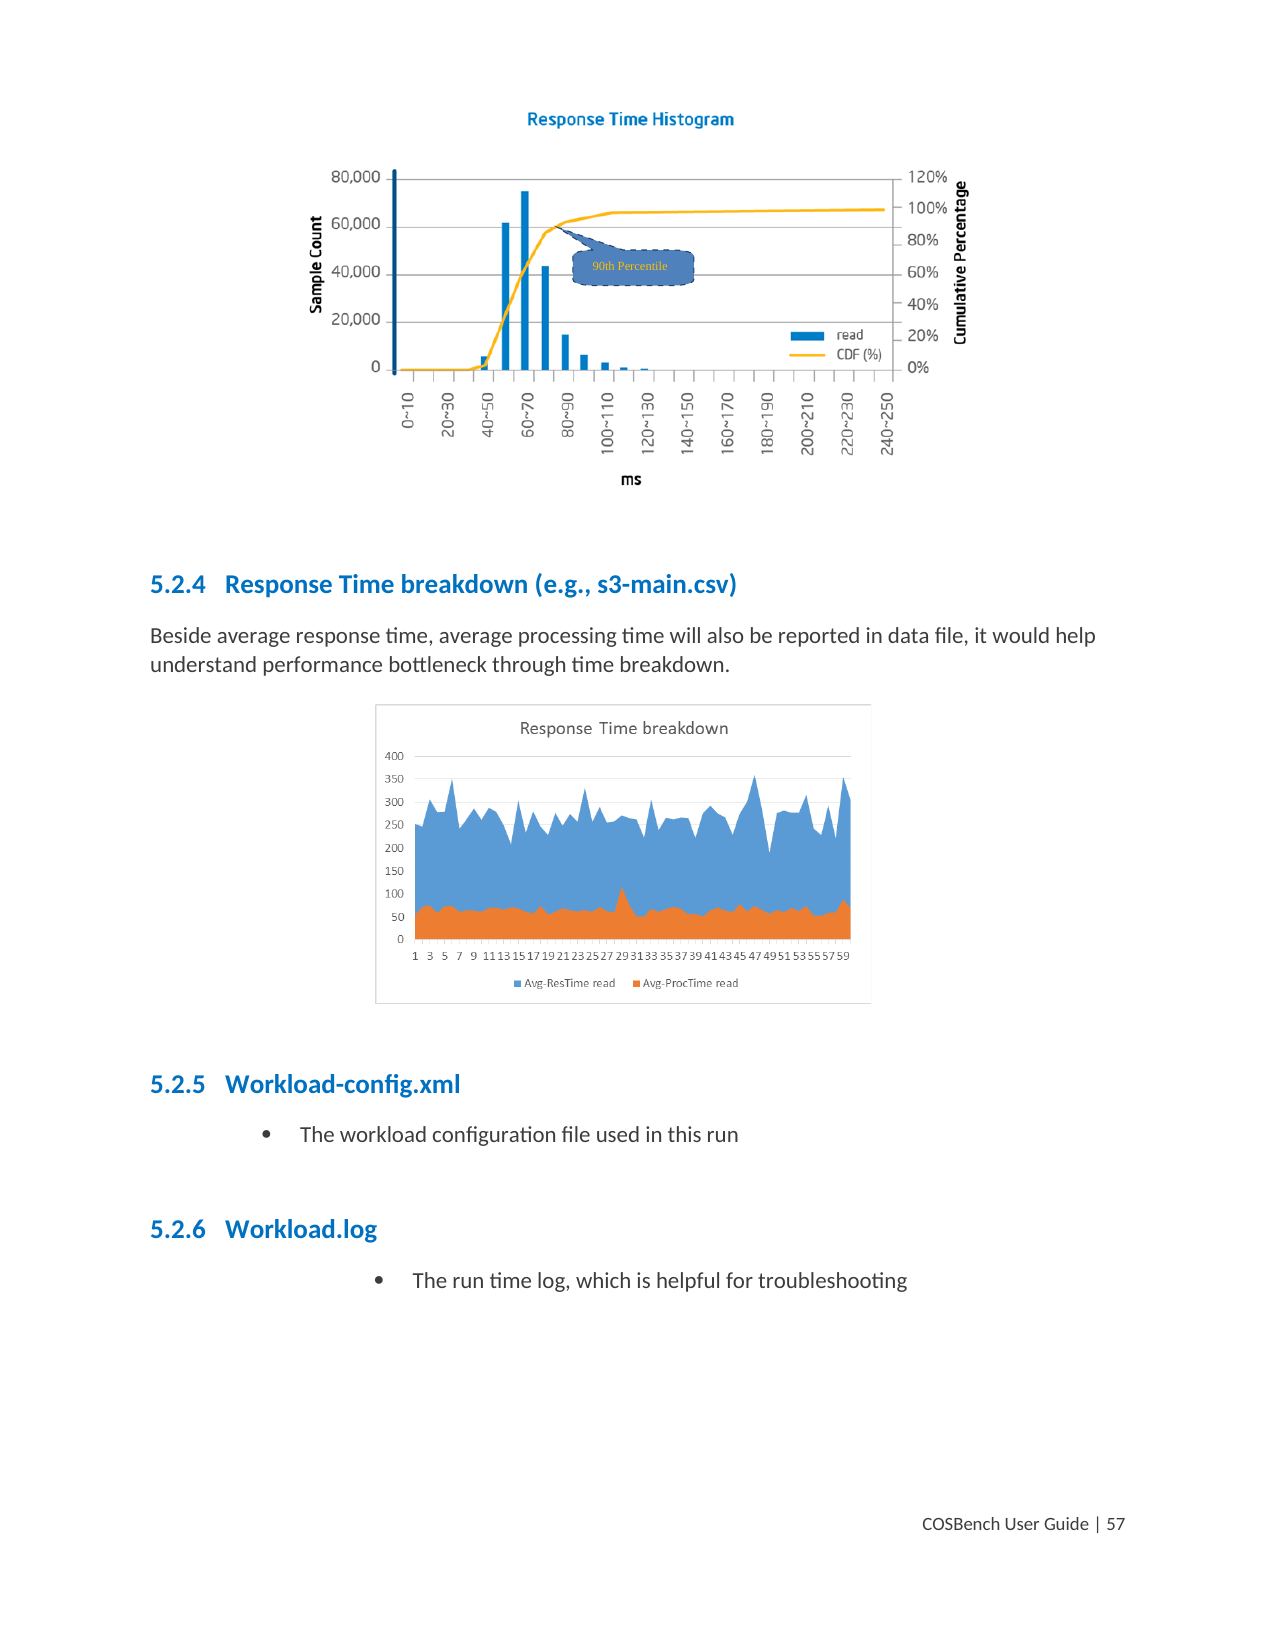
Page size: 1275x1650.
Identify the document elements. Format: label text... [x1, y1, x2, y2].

list The workload configuration file used in this run [262, 1121, 1125, 1148]
subtitle Workload-config.xml [150, 1067, 1125, 1100]
text Beside average response time, average processing time will also be reported in data file, it would help understand performance bottleneck through time breakdown. [150, 621, 1125, 678]
list The run time log, which is helpful for troubleshooting [375, 1266, 1125, 1294]
subtitle Workload.log [150, 1212, 1125, 1245]
subtitle Response Time breakdown (e.g., s3-main.csv) [150, 568, 1125, 601]
